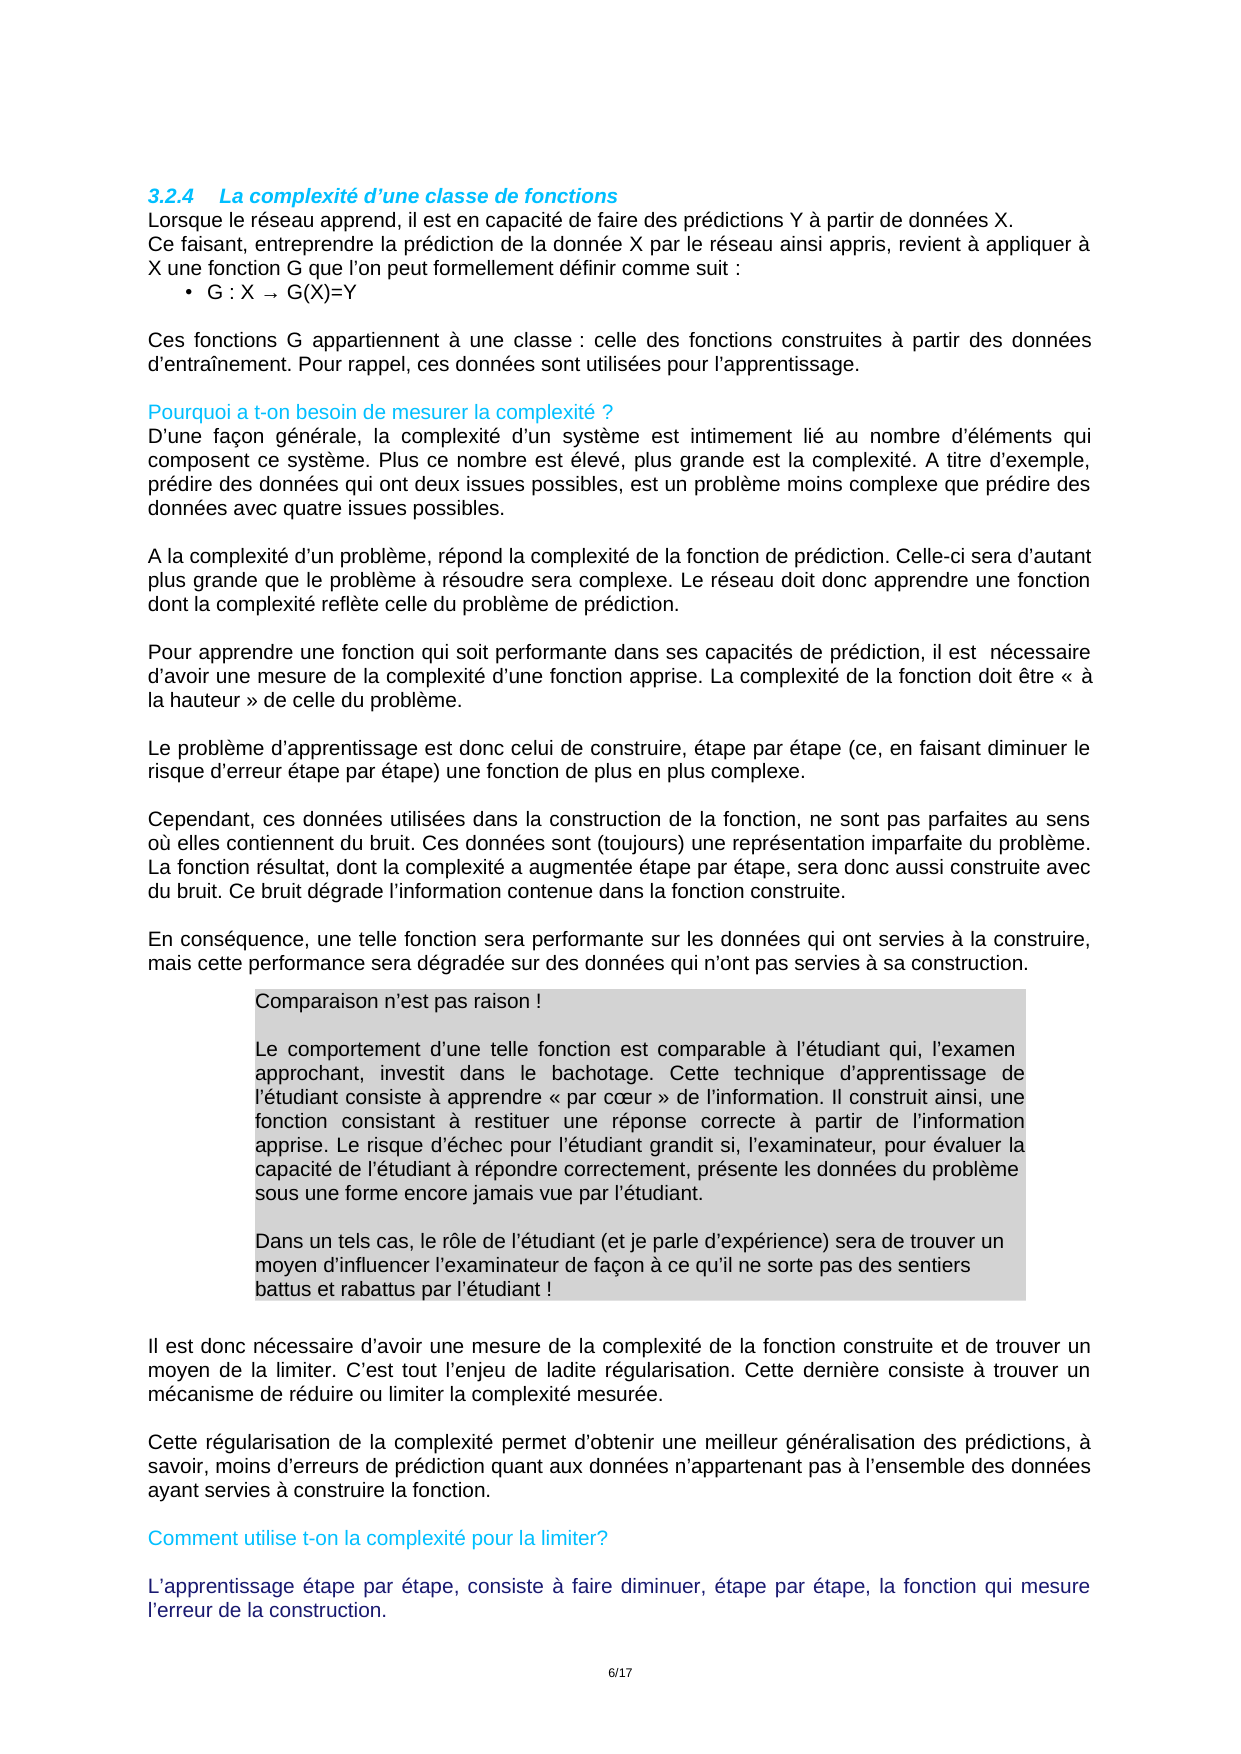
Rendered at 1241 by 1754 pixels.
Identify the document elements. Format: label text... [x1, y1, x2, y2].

text L’apprentissage étape par étape, consiste à faire diminuer, étape par étape, la fonction qui mesure l’erreur de la construction. [148, 1574, 1092, 1622]
list G : X → G(X)=Y [185, 280, 1092, 304]
text D’une façon générale, la complexité d’un système est intimement lié au nombre d’éléments qui composent ce système. Plus ce nombre est élevé, plus grande est la complexité. A titre d’exemple, prédire des données qui ont deux issues possibles, est un problème moins complexe que prédire des données avec quatre issues possibles. [148, 424, 1092, 520]
text Le problème d’apprentissage est donc celui de construire, étape par étape (ce, en faisant diminuer le risque d’erreur étape par étape) une fonction de plus en plus complexe. [148, 735, 1092, 783]
text En conséquence, une telle fonction sera performante sur les données qui ont servies à la construire, mais cette performance sera dégradée sur des données qui n’ont pas servies à sa construction. [148, 927, 1092, 975]
text Il est donc nécessaire d’avoir une mesure de la complexité de la fonction construite et de trouver un moyen de la limiter. C’est tout l’enjeu de ladite régularisation. Cette dernière consiste à trouver un mécanisme de réduire ou limiter la complexité mesurée. [148, 1334, 1092, 1406]
text Ce faisant, entreprendre la prédiction de la donnée X par le réseau ainsi appris, revient à appliquer à X une fonction G que l’on peut formellement définir comme suit : [148, 232, 1092, 280]
text A la complexité d’un problème, répond la complexité de la fonction de prédiction. Celle-ci sera d’autant plus grande que le problème à résoudre sera complexe. Le réseau doit donc apprendre une fonction dont la complexité reflète celle du problème de prédiction. [148, 544, 1092, 616]
text Ces fonctions G appartiennent à une classe : celle des fonctions construites à partir des données d’entraînement. Pour rappel, ces données sont utilisées pour l’apprentissage. [148, 328, 1092, 376]
text Lorsque le réseau apprend, il est en capacité de faire des prédictions Y à partir de données X. [148, 208, 1092, 232]
text Pour apprendre une fonction qui soit performante dans ses capacités de prédiction, il est nécessaire d’avoir une mesure de la complexité d’une fonction apprise. La complexité de la fonction doit être « à la hauteur » de celle du problème. [148, 639, 1092, 711]
text Pourquoi a t-on besoin de mesurer la complexité ? [148, 400, 1092, 424]
subtitle La complexité d’une classe de fonctions [148, 184, 1092, 208]
text Cependant, ces données utilisées dans la construction de la fonction, ne sont pas parfaites au sens où elles contiennent du bruit. Ces données sont (toujours) une représentation imparfaite du problème. La fonction résultat, dont la complexité a augmentée étape par étape, sera donc aussi construite avec du bruit. Ce bruit dégrade l’information contenue dans la fonction construite. [148, 807, 1092, 903]
text Comment utilise t-on la complexité pour la limiter? [148, 1526, 1092, 1550]
text Cette régularisation de la complexité permet d’obtenir une meilleur généralisation des prédictions, à savoir, moins d’erreurs de prédiction quant aux données n’appartenant pas à l’ensemble des données ayant servies à construire la fonction. [148, 1430, 1092, 1502]
